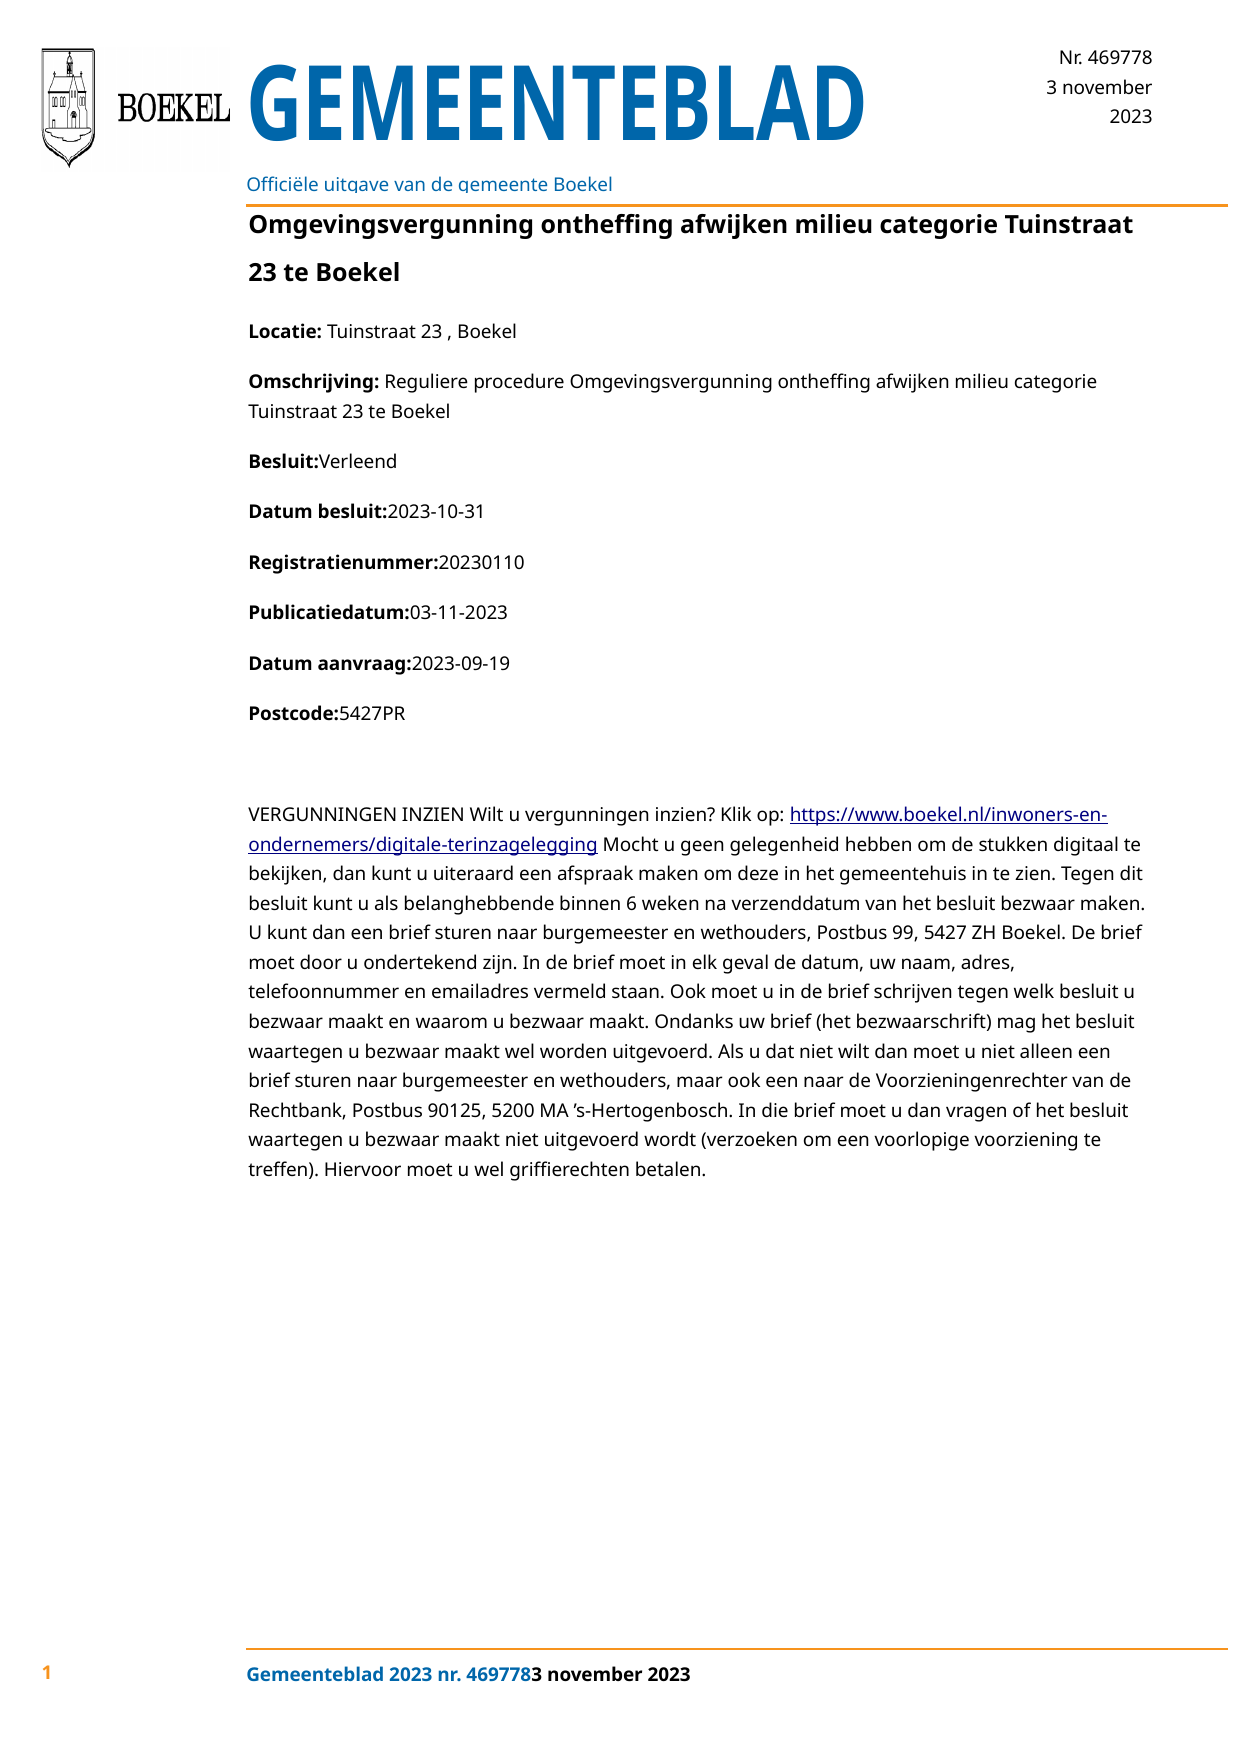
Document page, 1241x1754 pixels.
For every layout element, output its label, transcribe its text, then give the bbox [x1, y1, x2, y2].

text Registratienummer:20230110 [248, 549, 1152, 575]
text Omschrijving: Reguliere procedure Omgevingsvergunning ontheffing afwijken milieu categorie Tuinstraat 23 te Boekel [248, 368, 1152, 424]
text Datum aanvraag:2023-09-19 [248, 650, 1152, 676]
text Omgevingsvergunning ontheffing afwijken milieu categorie Tuinstraat 23 te Boekel [248, 207, 1152, 288]
text Datum besluit:2023-10-31 [248, 499, 1152, 524]
text Locatie: Tuinstraat 23 , Boekel [248, 318, 1152, 344]
picture [41, 47, 231, 172]
text Postcode:5427PR [248, 700, 1152, 726]
text VERGUNNINGEN INZIEN Wilt u vergunningen inzien? Klik op: https://www.boekel.nl/inwoners-en-ondernemers/digitale-terinzagelegging Mocht u geen gelegenheid hebben om de stukken digitaal te bekijken, dan kunt u uiteraard een afspraak maken om deze in het gemeentehuis in te zien. Tegen dit besluit kunt u als belanghebbende binnen 6 weken na verzenddatum van het besluit bezwaar maken. U kunt dan een brief sturen naar burgemeester en wethouders, Postbus 99, 5427 ZH Boekel. De brief moet door u ondertekend zijn. In de brief moet in elk geval de datum, uw naam, adres, telefoonnummer en emailadres vermeld staan. Ook moet u in de brief schrijven tegen welk besluit u bezwaar maakt en waarom u bezwaar maakt. Ondanks uw brief (het bezwaarschrift) mag het besluit waartegen u bezwaar maakt wel worden uitgevoerd. Als u dat niet wilt dan moet u niet alleen een brief sturen naar burgemeester en wethouders, maar ook een naar de Voorzieningenrechter van de Rechtbank, Postbus 90125, 5200 MA ’s-Hertogenbosch. In die brief moet u dan vragen of het besluit waartegen u bezwaar maakt niet uitgevoerd wordt (verzoeken om een voorlopige voorziening te treffen). Hiervoor moet u wel griffierechten betalen. [248, 801, 1152, 1182]
text Besluit:Verleend [248, 448, 1152, 474]
text Publicatiedatum:03-11-2023 [248, 599, 1152, 625]
